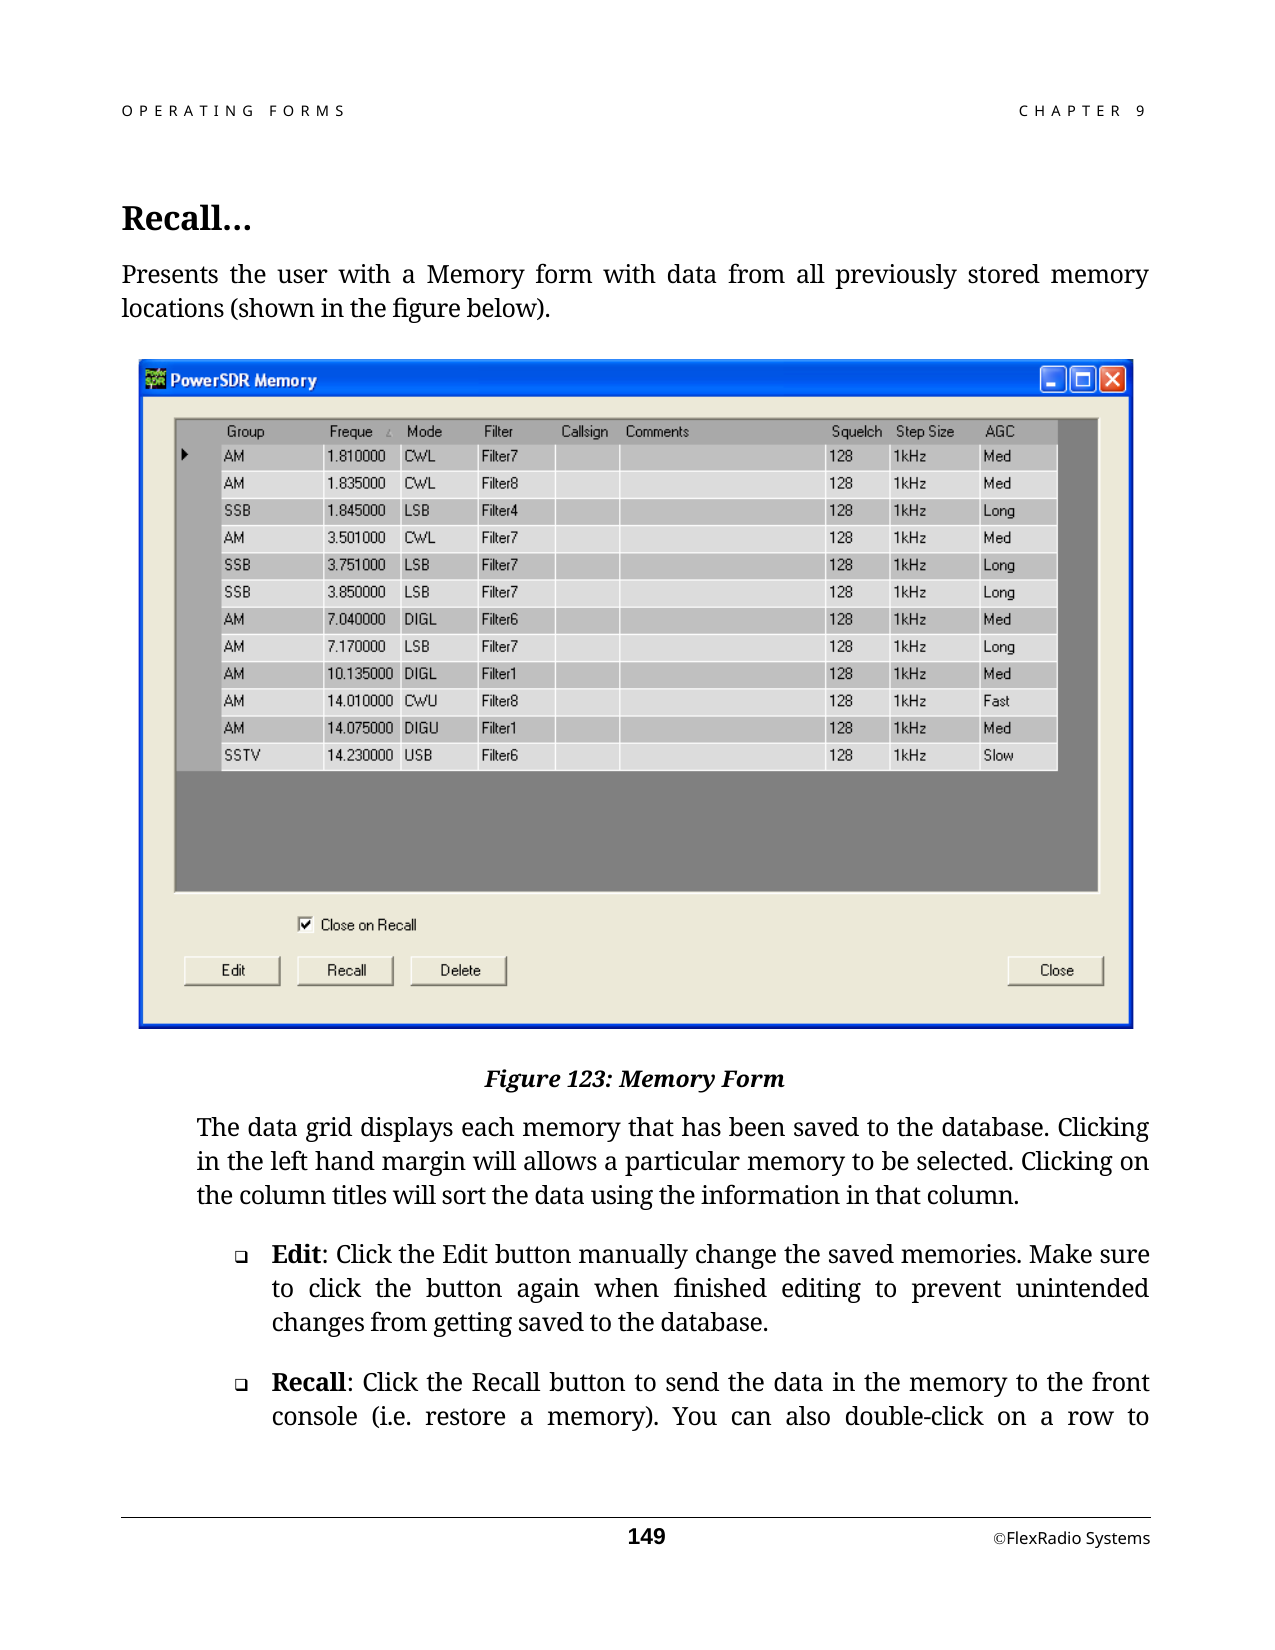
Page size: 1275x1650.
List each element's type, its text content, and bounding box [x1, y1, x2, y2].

subtitle Recall… [121, 195, 1151, 240]
text The data grid displays each memory that has been saved to the database. Clicking in the left hand margin will allows a particular memory to be selected. Clicking on the column titles will sort the data using the information in that column. [196, 1110, 1151, 1212]
list Edit: Click the Edit button manually change the saved memories. Make sure to click the button again when finished editing to prevent unintended changes from getting saved to the database. [234, 1237, 1151, 1339]
picture [138, 359, 1134, 1029]
list Recall: Click the Recall button to send the data in the memory to the front console (i.e. restore a memory). You can also double-click on a row to [234, 1364, 1151, 1432]
text Presents the user with a Memory form with data from all previously stored memory locations (shown in the figure below). [121, 257, 1151, 325]
text Figure 123: Memory Form [121, 1063, 1151, 1094]
